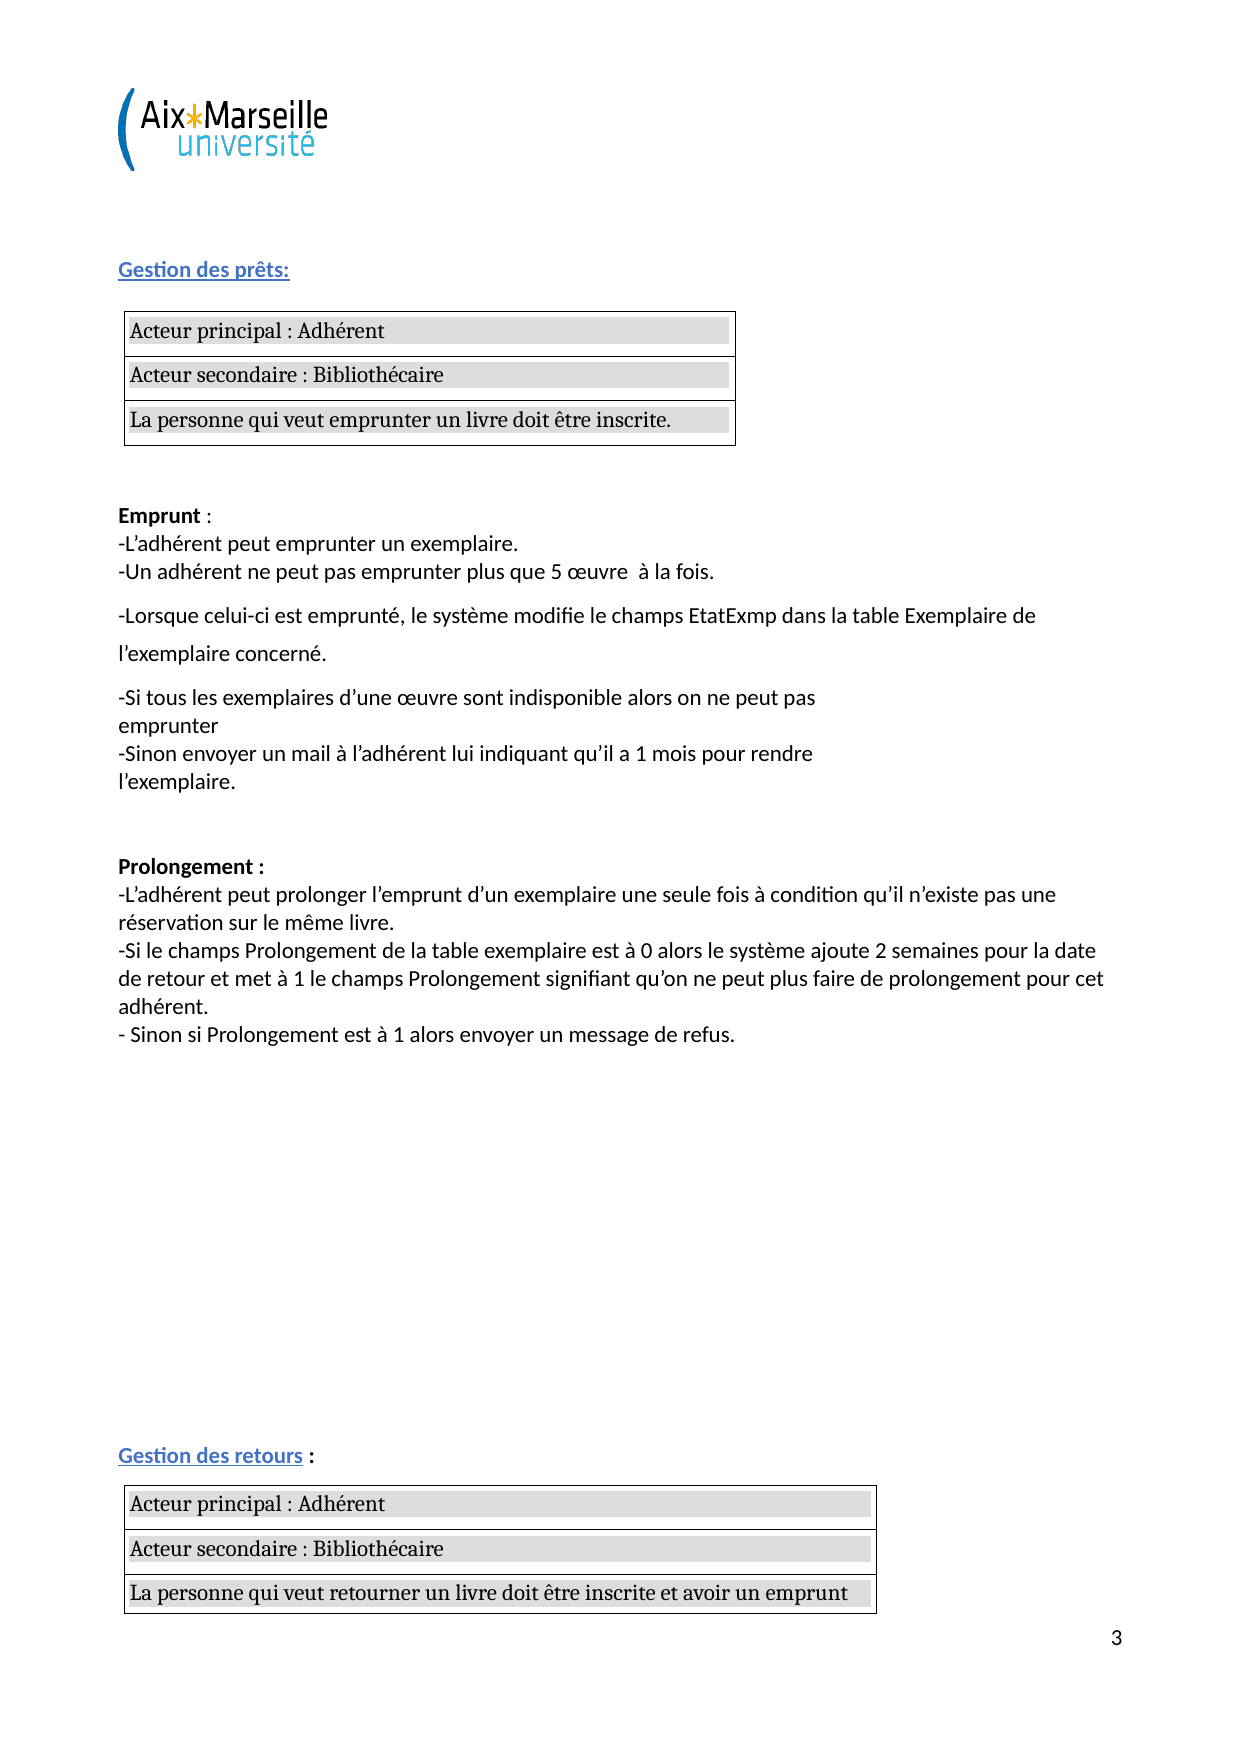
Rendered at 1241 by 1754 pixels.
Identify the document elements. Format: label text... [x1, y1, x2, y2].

table_cell Acteur secondaire : Bibliothécaire [125, 1530, 876, 1574]
text - Sinon si Prolongement est à 1 alors envoyer un message de refus. [118, 1020, 1122, 1048]
text Emprunt : [118, 501, 1122, 529]
text -Sinon envoyer un mail à l’adhérent lui indiquant qu’il a 1 mois pour rendre l’exemplaire. [118, 739, 1122, 796]
table_header Acteur principal : Adhérent [125, 1486, 876, 1529]
text Gestion des retours : [118, 1441, 1122, 1469]
text -Un adhérent ne peut pas emprunter plus que 5 œuvre à la fois. [118, 557, 1122, 586]
text -Si le champs Prolongement de la table exemplaire est à 0 alors le système ajoute 2 semaines pour la date de retour et met à 1 le champs Prolongement signifiant qu’on ne peut plus faire de prolongement pour cet adhérent. [118, 936, 1122, 1020]
table_cell La personne qui veut emprunter un livre doit être inscrite. [125, 401, 735, 445]
text -L’adhérent peut prolonger l’emprunt d’un exemplaire une seule fois à condition qu’il n’existe pas une réservation sur le même livre. [118, 880, 1122, 936]
table_cell Acteur secondaire : Bibliothécaire [125, 357, 735, 400]
text -Si tous les exemplaires d’une œuvre sont indisponible alors on ne peut pas emprunter [118, 683, 1122, 739]
text Gestion des prêts: [118, 255, 1122, 283]
text -Lorsque celui-ci est emprunté, le système modifie le champs EtatExmp dans la table Exemplaire de l’exemplaire concerné. [118, 602, 1122, 667]
text -L’adhérent peut emprunter un exemplaire. [118, 529, 1122, 557]
table_cell La personne qui veut retourner un livre doit être inscrite et avoir un emprunt [125, 1575, 876, 1613]
text Prolongement : [118, 852, 1122, 880]
table_header Acteur principal : Adhérent [125, 312, 735, 356]
picture [118, 88, 327, 171]
